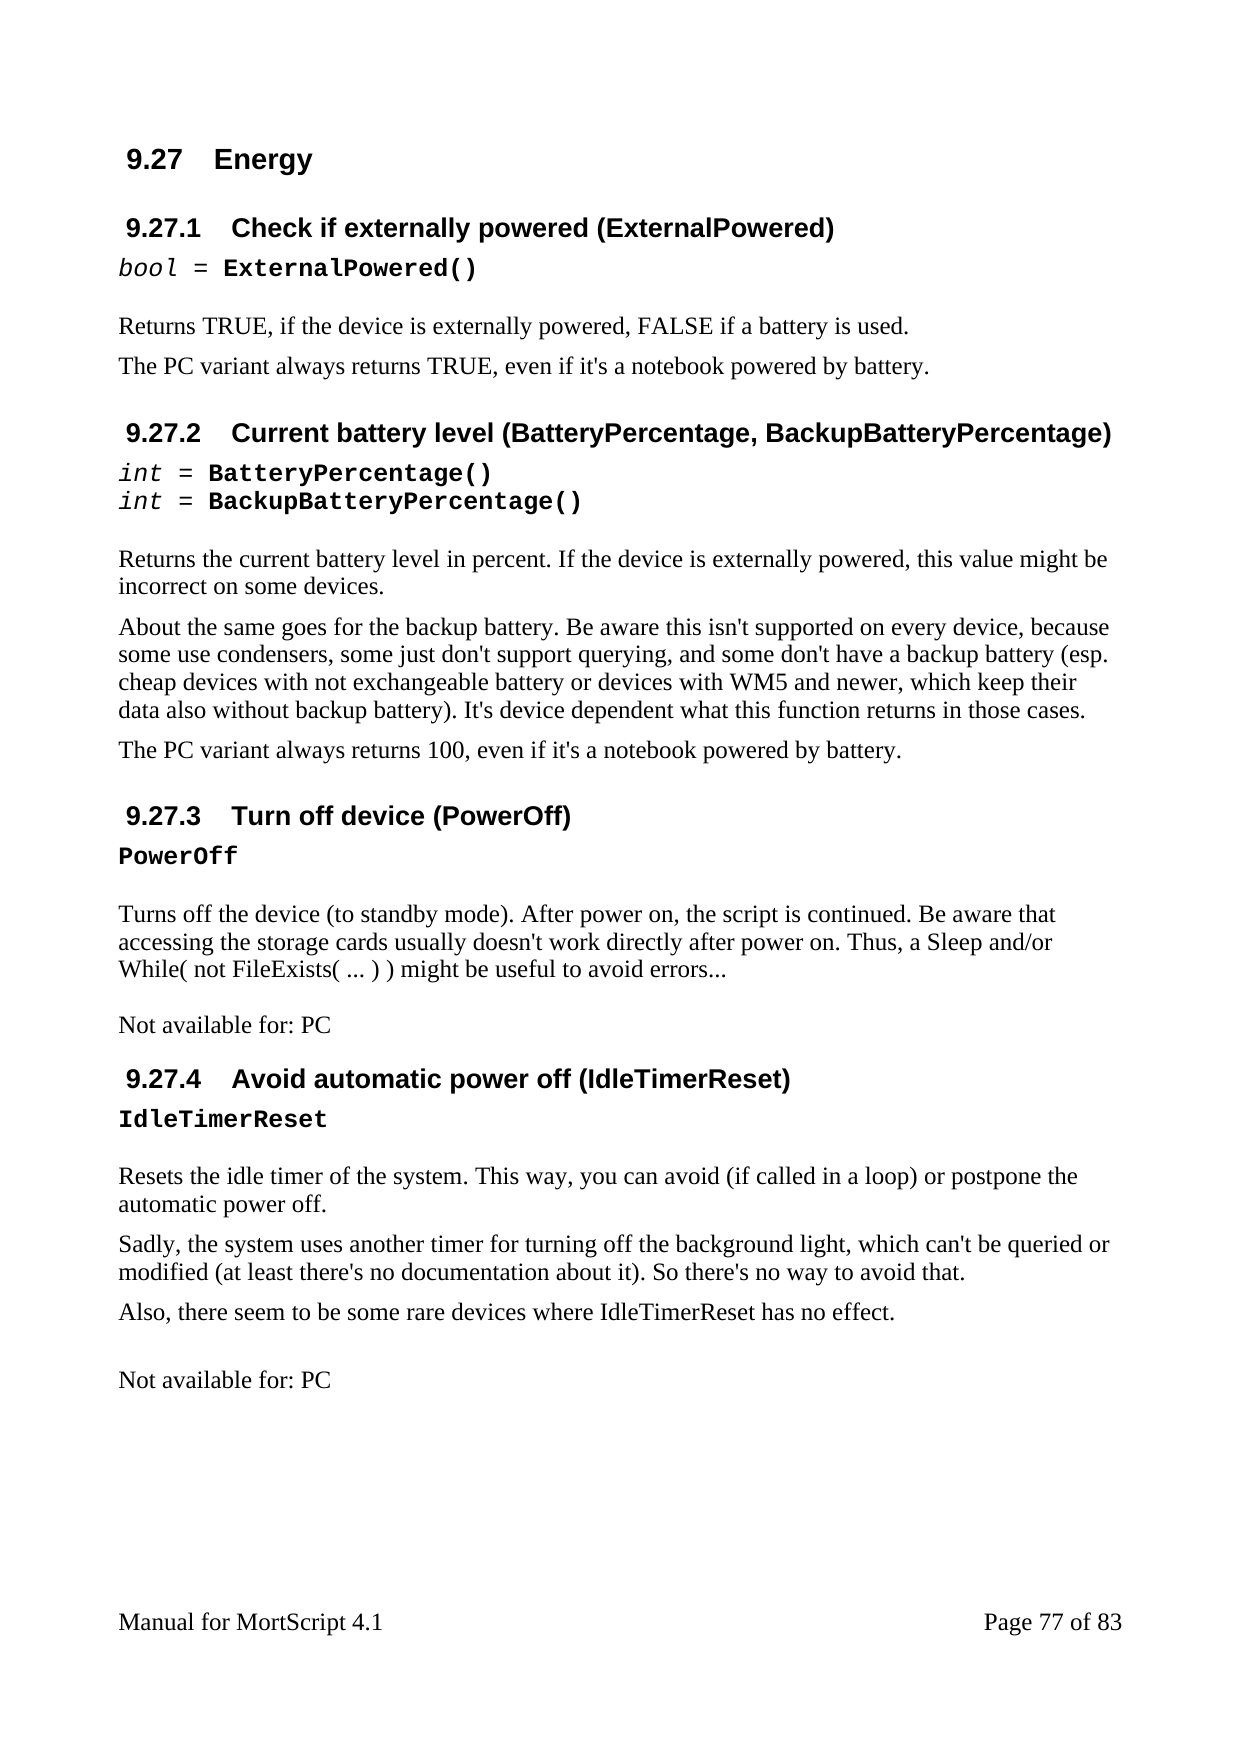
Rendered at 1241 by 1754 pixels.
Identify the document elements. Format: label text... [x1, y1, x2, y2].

text int = BatteryPercentage() [118, 460, 1122, 489]
text int = BackupBatteryPercentage() [118, 489, 1122, 517]
text The PC variant always returns 100, even if it's a notebook powered by battery. [118, 736, 1122, 764]
subtitle Current battery level (BatteryPercentage, BackupBatteryPercentage) [118, 417, 1122, 448]
subtitle Energy [118, 143, 1122, 176]
text Returns TRUE, if the device is externally powered, FALSE if a battery is used. [118, 312, 1122, 340]
text Not available for: PC [118, 1011, 1122, 1038]
text The PC variant always returns TRUE, even if it's a notebook powered by battery. [118, 352, 1122, 380]
text Returns the current battery level in percent. If the device is externally powered, this value might be incorrect on some devices. [118, 545, 1122, 600]
text PowerOff [118, 844, 1122, 872]
text bool = ExternalPowered() [118, 256, 1122, 284]
text IdleTimerReset [118, 1106, 1122, 1135]
subtitle Check if externally powered (ExternalPowered) [118, 213, 1122, 243]
subtitle Avoid automatic power off (IdleTimerReset) [118, 1063, 1122, 1094]
text Turns off the device (to standby mode). After power on, the script is continued. Be aware that accessing the storage cards usually doesn't work directly after power on. Thus, a Sleep and/or While( not FileExists( ... ) ) might be useful to avoid errors... [118, 900, 1122, 983]
text Also, there seem to be some rare devices where IdleTimerReset has no effect. [118, 1298, 1122, 1326]
text Sadly, the system uses another timer for turning off the background light, which can't be queried or modified (at least there's no documentation about it). So there's no way to avoid that. [118, 1230, 1122, 1286]
text Resets the idle timer of the system. This way, you can avoid (if called in a loop) or postpone the automatic power off. [118, 1162, 1122, 1218]
text Not available for: PC [118, 1366, 1122, 1394]
subtitle Turn off device (PowerOff) [118, 801, 1122, 831]
text About the same goes for the backup battery. Be aware this isn't supported on every device, because some use condensers, some just don't support querying, and some don't have a backup battery (esp. cheap devices with not exchangeable battery or devices with WM5 and newer, which keep their data also without backup battery). It's device dependent what this function returns in those cases. [118, 613, 1122, 723]
